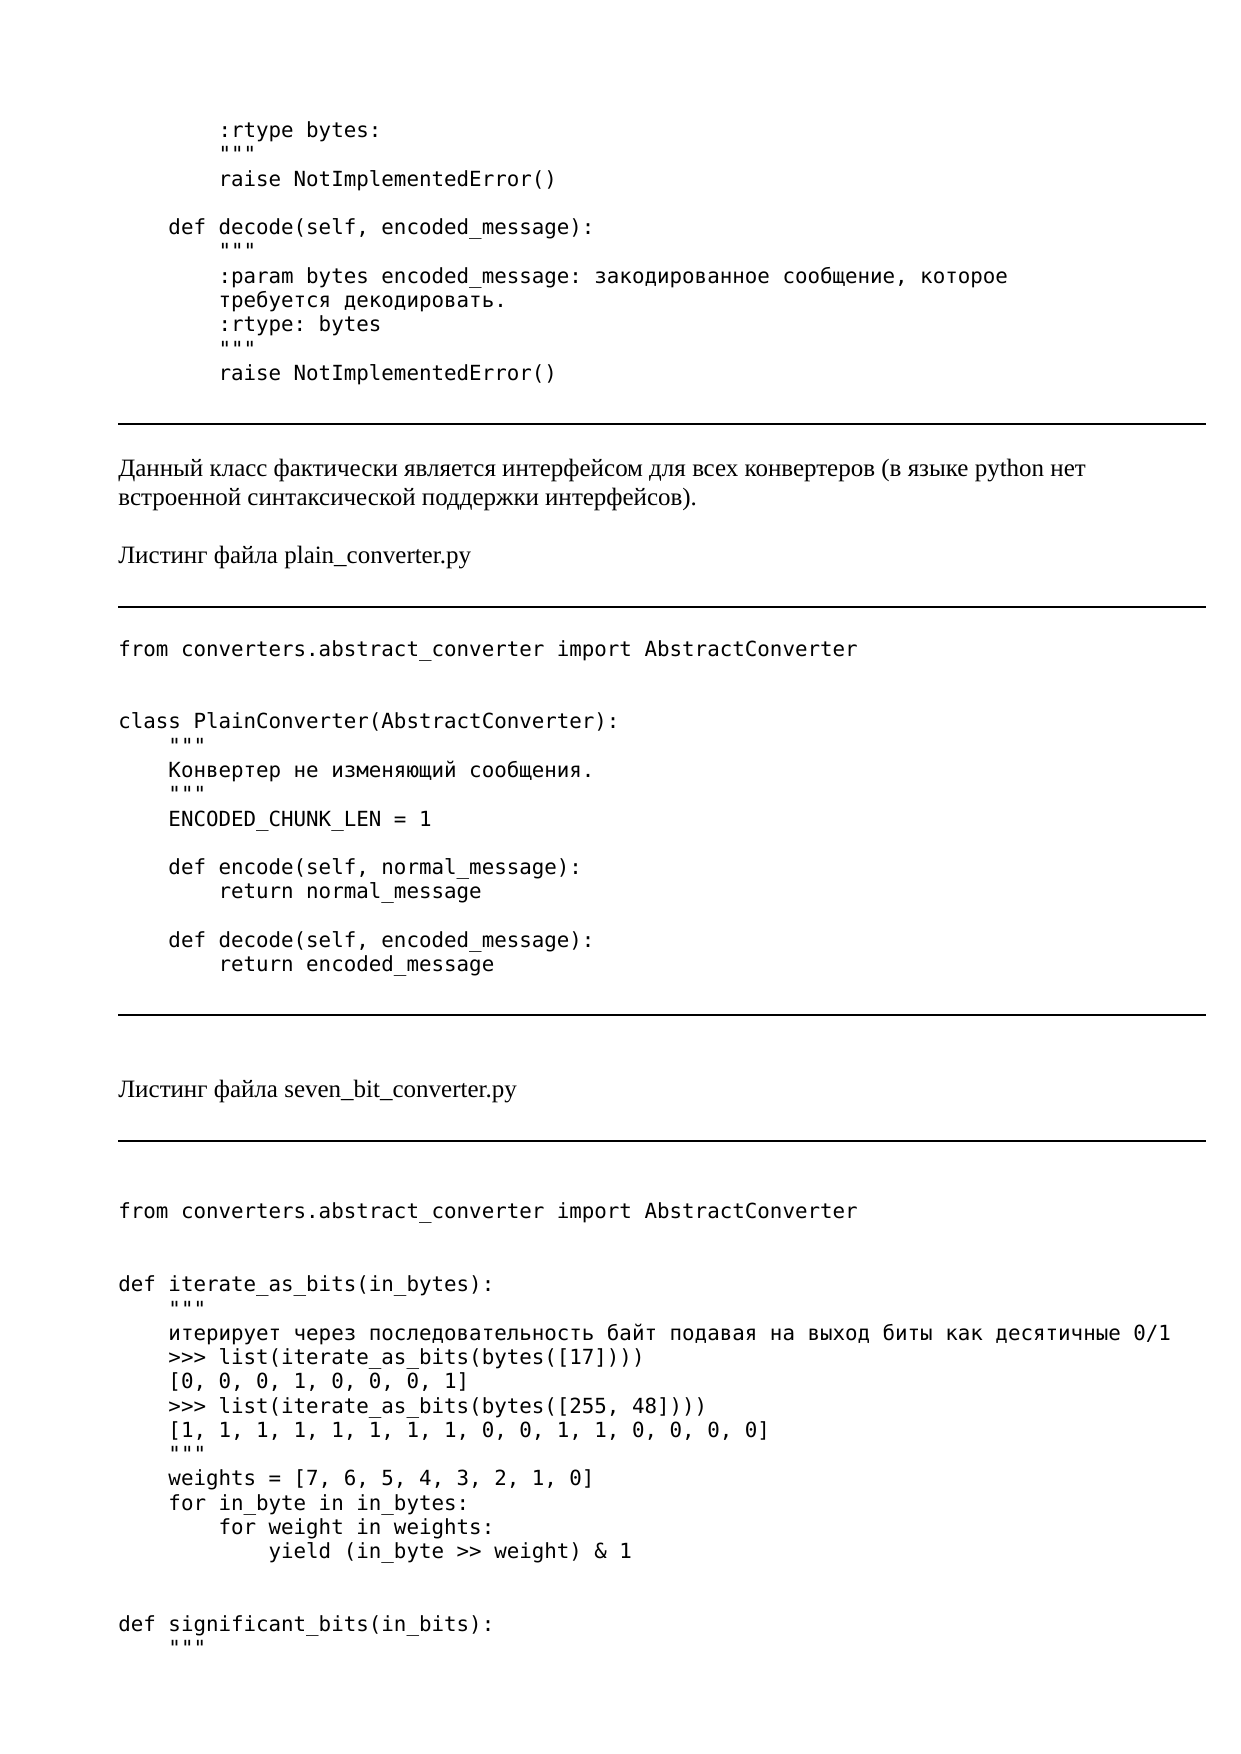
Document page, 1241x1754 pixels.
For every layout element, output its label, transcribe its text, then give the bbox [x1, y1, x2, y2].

text raise NotImplementedError() [118, 167, 1206, 191]
text yield (in_byte >> weight) & 1 [118, 1539, 1206, 1563]
text """ [118, 142, 1206, 167]
text def significant_bits(in_bits): [118, 1612, 1206, 1636]
text Листинг файла plain_converter.py [118, 540, 1206, 568]
text :rtype: bytes [118, 312, 1206, 337]
text def decode(self, encoded_message): [118, 928, 1206, 952]
text Конвертер не изменяющий сообщения. [118, 758, 1206, 782]
text return encoded_message [118, 952, 1206, 977]
text for weight in weights: [118, 1515, 1206, 1539]
text :rtype bytes: [118, 118, 1206, 142]
text [0, 0, 0, 1, 0, 0, 0, 1] [118, 1369, 1206, 1394]
text """ [118, 1636, 1206, 1661]
text def encode(self, normal_message): [118, 855, 1206, 879]
text ENCODED_CHUNK_LEN = 1 [118, 807, 1206, 831]
text def iterate_as_bits(in_bytes): [118, 1272, 1206, 1297]
text from converters.abstract_converter import AbstractConverter [118, 637, 1206, 661]
text """ [118, 1442, 1206, 1466]
text def decode(self, encoded_message): [118, 215, 1206, 239]
text [1, 1, 1, 1, 1, 1, 1, 1, 0, 0, 1, 1, 0, 0, 0, 0] [118, 1418, 1206, 1442]
text from converters.abstract_converter import AbstractConverter [118, 1199, 1206, 1224]
text Данный класс фактически является интерфейсом для всех конвертеров (в языке python нет встроенной синтаксической поддержки интерфейсов). [118, 453, 1206, 511]
text for in_byte in in_bytes: [118, 1491, 1206, 1515]
text weights = [7, 6, 5, 4, 3, 2, 1, 0] [118, 1466, 1206, 1491]
text class PlainConverter(AbstractConverter): [118, 709, 1206, 734]
text """ [118, 1297, 1206, 1321]
text :param bytes encoded_message: закодированное сообщение, которое [118, 264, 1206, 288]
text >>> list(iterate_as_bits(bytes([17]))) [118, 1345, 1206, 1369]
text return normal_message [118, 879, 1206, 904]
text >>> list(iterate_as_bits(bytes([255, 48]))) [118, 1394, 1206, 1418]
text """ [118, 337, 1206, 361]
text raise NotImplementedError() [118, 361, 1206, 385]
text """ [118, 734, 1206, 758]
text Листинг файла seven_bit_converter.py [118, 1074, 1206, 1102]
text требуется декодировать. [118, 288, 1206, 312]
text итерирует через последовательность байт подавая на выход биты как десятичные 0/1 [118, 1321, 1206, 1345]
text """ [118, 782, 1206, 807]
text """ [118, 239, 1206, 264]
